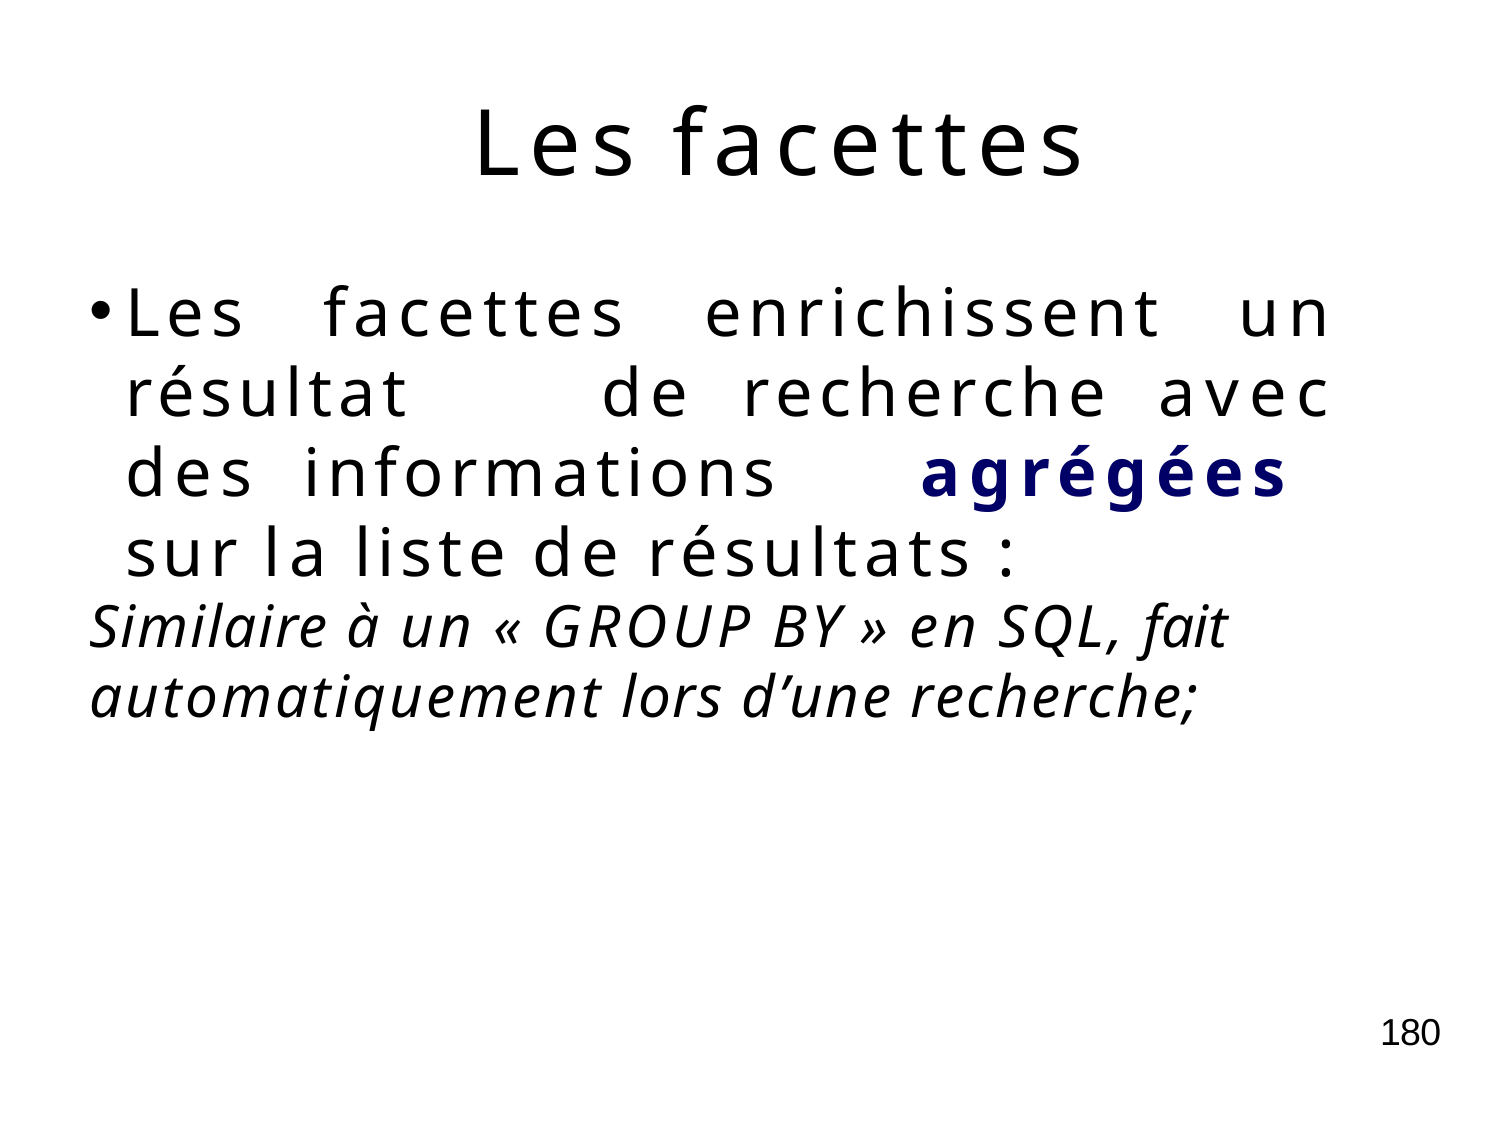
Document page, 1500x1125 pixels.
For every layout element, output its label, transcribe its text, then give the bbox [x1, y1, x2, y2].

slide_number 180 [1373, 1009, 1451, 1125]
title Les facettes [87, 26, 1413, 272]
text_box Les facettes enrichissent un résultat de recherche avec des informations agrégées sur la liste de résultats : Similaire à un « GROUP BY » en SQL, fait automatiquement lors d’une recherche; [87, 267, 1339, 730]
